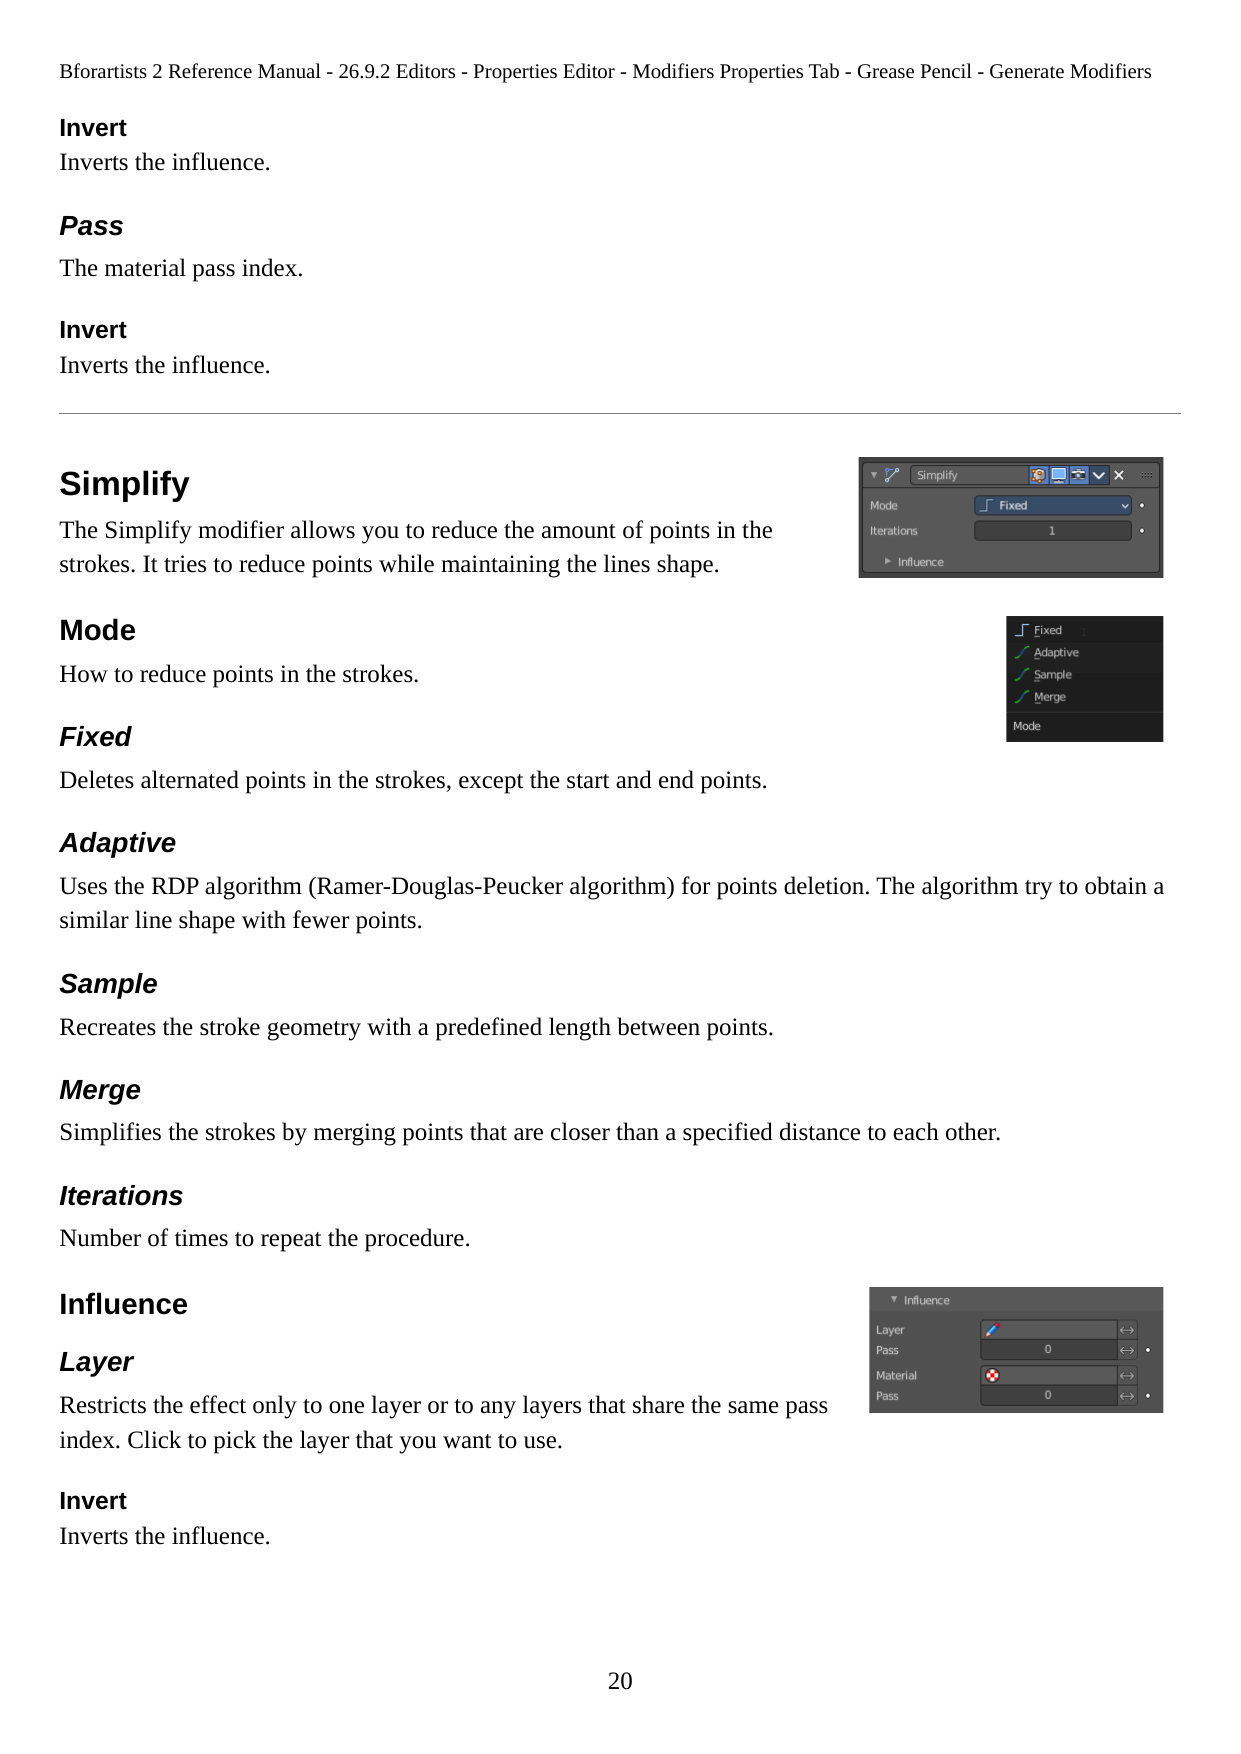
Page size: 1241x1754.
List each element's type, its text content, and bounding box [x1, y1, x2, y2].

subtitle Mode [59, 613, 1181, 647]
text Uses the RDP algorithm (Ramer-Douglas-Peucker algorithm) for points deletion. The algorithm try to obtain a similar line shape with fewer points. [59, 871, 1181, 934]
subtitle Sample [59, 967, 1181, 999]
picture [1006, 616, 1164, 742]
subtitle Invert [59, 315, 1181, 343]
picture [858, 457, 1164, 578]
subtitle Layer [59, 1346, 869, 1378]
subtitle Merge [59, 1073, 1181, 1105]
text Inverts the influence. [59, 147, 1181, 176]
text Number of times to repeat the procedure. [59, 1223, 1181, 1252]
text Deletes alternated points in the strokes, except the start and end points. [59, 765, 1181, 794]
subtitle Pass [59, 209, 1181, 241]
text Inverts the influence. [59, 1521, 1181, 1550]
subtitle Adaptive [59, 827, 1181, 859]
text The material pass index. [59, 253, 1181, 282]
subtitle Fixed [59, 721, 1181, 753]
text Inverts the influence. [59, 350, 1181, 378]
subtitle Iterations [59, 1179, 1181, 1211]
subtitle [1164, 464, 1181, 502]
text Simplifies the strokes by merging points that are closer than a specified distance to each other. [59, 1117, 1181, 1146]
text How to reduce points in the strokes. [59, 659, 1006, 688]
subtitle Simplify [59, 464, 858, 502]
subtitle Invert [59, 1486, 1181, 1515]
text The Simplify modifier allows you to reduce the amount of points in the strokes. It tries to reduce points while maintaining the lines shape. [59, 515, 858, 578]
picture [869, 1287, 1164, 1413]
subtitle Influence [59, 1287, 869, 1321]
text Restricts the effect only to one layer or to any layers that share the same pass index. Click to pick the layer that you want to use. [59, 1390, 1181, 1453]
subtitle Invert [59, 113, 1181, 141]
subtitle [1164, 1346, 1181, 1378]
text Recreates the stroke geometry with a predefined length between points. [59, 1012, 1181, 1040]
subtitle [1164, 1287, 1181, 1321]
